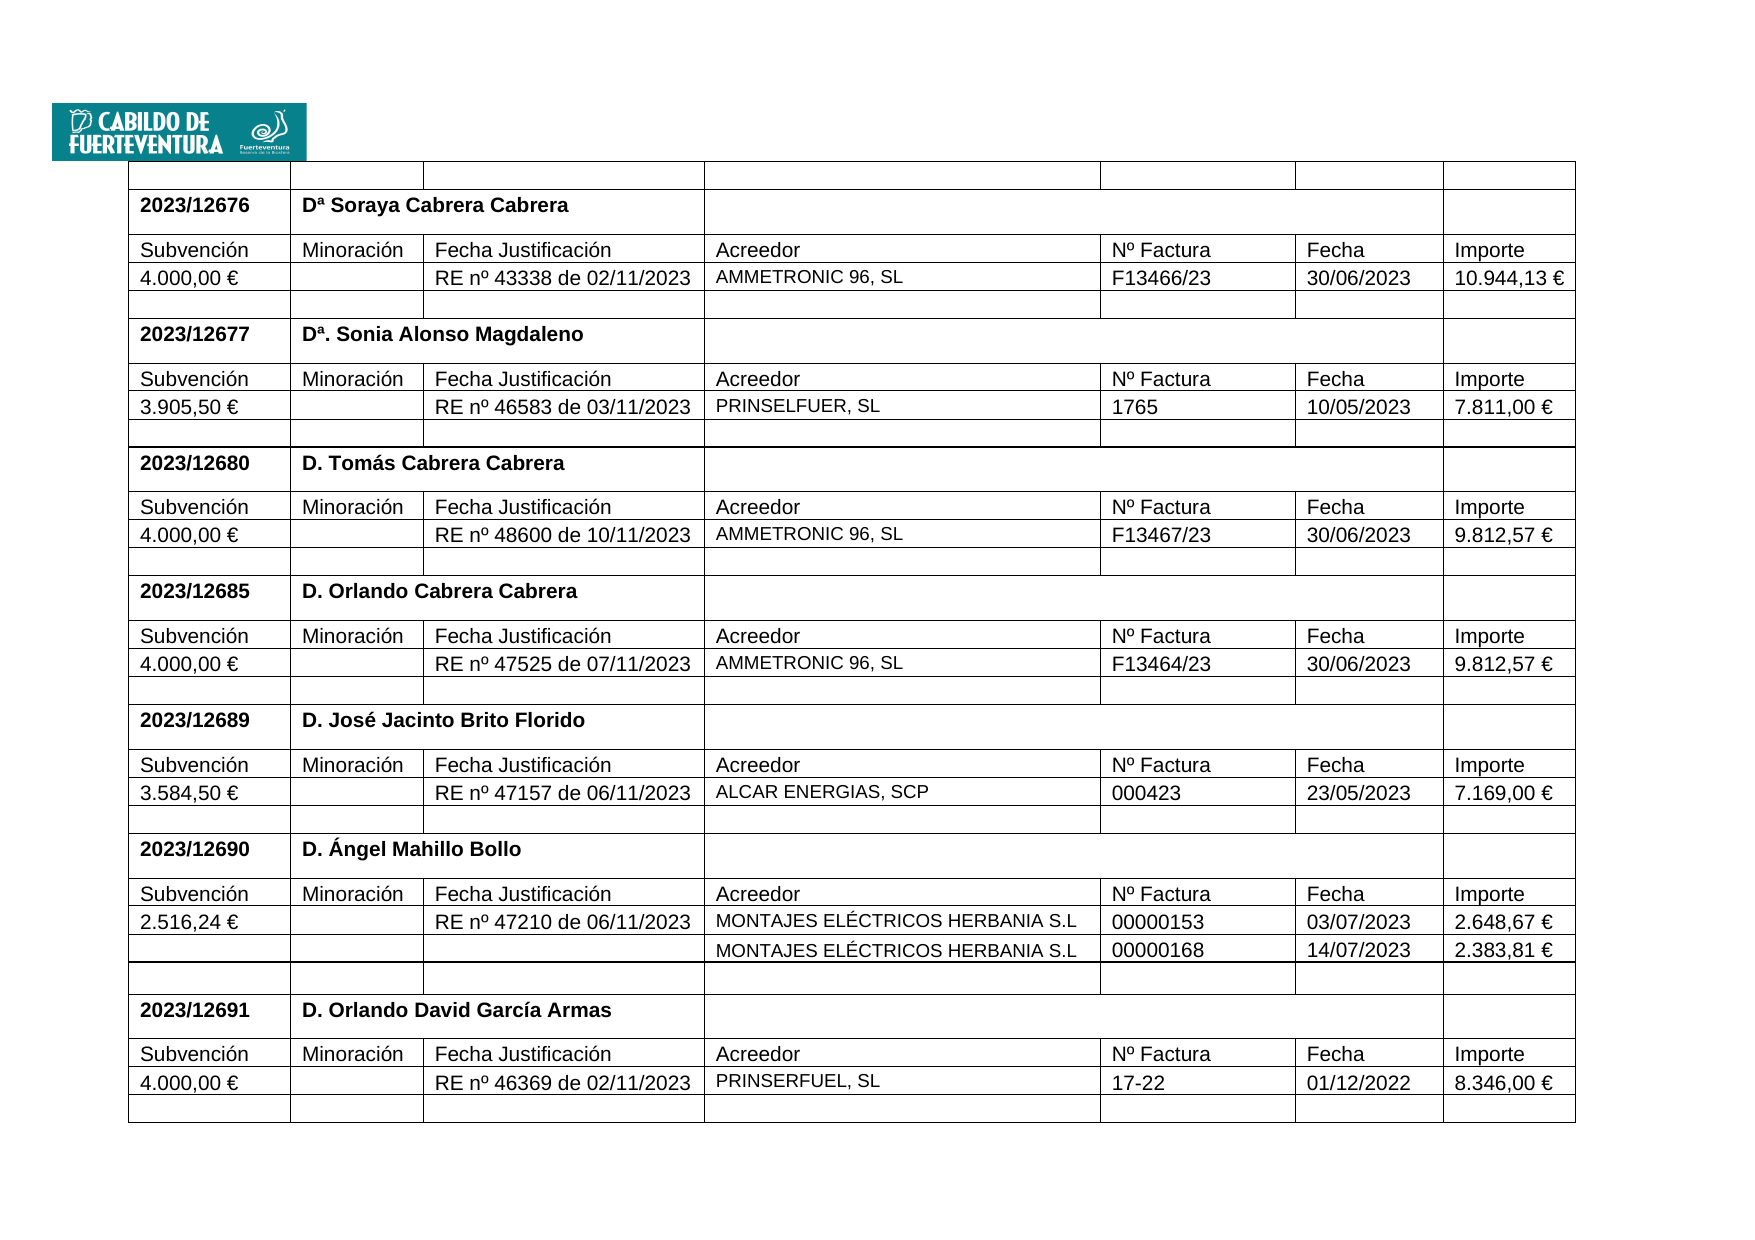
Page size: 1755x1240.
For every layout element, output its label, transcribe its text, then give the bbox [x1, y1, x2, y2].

table_cell Nº Factura [1101, 235, 1295, 262]
table_cell 30/06/2023 [1296, 263, 1443, 290]
table_cell 2023/12676 [129, 190, 290, 234]
table_cell Nº Factura [1101, 621, 1295, 648]
table_cell [1444, 291, 1575, 318]
table_cell [705, 705, 1100, 749]
table_cell Fecha [1296, 364, 1443, 390]
table_cell 2.516,24 € [129, 906, 290, 933]
table_cell [705, 995, 1100, 1038]
table_cell 2023/12690 [129, 834, 290, 877]
table_cell [1444, 190, 1575, 234]
table_cell [1100, 705, 1295, 749]
table_cell Subvención [129, 750, 290, 777]
table_cell 00000168 [1101, 935, 1295, 961]
table_cell [1444, 834, 1575, 877]
table_cell D. Tomás Cabrera Cabrera [291, 448, 704, 491]
table_cell [1444, 705, 1575, 749]
table_cell Subvención [129, 879, 290, 905]
table_cell 23/05/2023 [1296, 778, 1443, 805]
table_cell 1765 [1101, 391, 1295, 418]
table_cell [1295, 190, 1443, 234]
table_cell [705, 190, 1100, 234]
table_cell [424, 548, 704, 575]
table_cell [129, 548, 290, 575]
table_cell [291, 1095, 423, 1122]
table_cell 14/07/2023 [1296, 935, 1443, 961]
table_cell Dª Soraya Cabrera Cabrera [291, 190, 704, 234]
table_cell [129, 420, 290, 446]
table_cell [1444, 162, 1575, 189]
table_cell Importe [1444, 621, 1575, 648]
table_cell [1295, 319, 1443, 362]
table_cell [1101, 162, 1295, 189]
table_cell [1444, 319, 1575, 362]
table_cell Nº Factura [1101, 364, 1295, 390]
table_cell [1296, 963, 1443, 993]
table_cell [1444, 963, 1575, 993]
table_cell [1101, 291, 1295, 318]
table_cell RE nº 48600 de 10/11/2023 [424, 520, 704, 547]
table_cell MONTAJES ELÉCTRICOS HERBANIA S.L [705, 906, 1100, 933]
table_cell [1101, 548, 1295, 575]
table_cell [1295, 576, 1443, 620]
table_cell [129, 1095, 290, 1122]
table_cell RE nº 47210 de 06/11/2023 [424, 906, 704, 933]
table_cell 4.000,00 € [129, 520, 290, 547]
table_cell 000423 [1101, 778, 1295, 805]
table_cell 00000153 [1101, 906, 1295, 933]
table_cell [129, 162, 290, 189]
table_cell [1444, 1095, 1575, 1122]
table_cell [129, 806, 290, 833]
table_cell Subvención [129, 621, 290, 648]
table_cell [1100, 834, 1295, 877]
table_cell 10/05/2023 [1296, 391, 1443, 418]
table_cell [291, 263, 423, 290]
table_cell RE nº 46583 de 03/11/2023 [424, 391, 704, 418]
table_cell [129, 963, 290, 993]
table_cell [291, 778, 423, 805]
table_cell D. Orlando David García Armas [291, 995, 704, 1038]
table_cell [705, 576, 1100, 620]
table_cell [291, 1067, 423, 1094]
table_cell Fecha Justificación [424, 621, 704, 648]
table_cell [1444, 448, 1575, 491]
table_cell [705, 806, 1100, 833]
table_cell 4.000,00 € [129, 1067, 290, 1094]
table_cell [424, 1095, 704, 1122]
table_cell 17-22 [1101, 1067, 1295, 1094]
table_cell [129, 291, 290, 318]
table_cell [1100, 190, 1295, 234]
table_cell Acreedor [705, 235, 1100, 262]
table_cell Acreedor [705, 492, 1100, 519]
table_cell [291, 806, 423, 833]
table_cell D. José Jacinto Brito Florido [291, 705, 704, 749]
table_cell 30/06/2023 [1296, 649, 1443, 676]
table_cell 9.812,57 € [1444, 520, 1575, 547]
table_cell [291, 677, 423, 704]
table_cell [291, 520, 423, 547]
table_cell Fecha [1296, 621, 1443, 648]
table_cell 2.648,67 € [1444, 906, 1575, 933]
table_cell [705, 420, 1100, 446]
table_cell [291, 935, 423, 961]
table_cell Subvención [129, 235, 290, 262]
table_cell Importe [1444, 364, 1575, 390]
table_cell [1296, 548, 1443, 575]
table_cell Nº Factura [1101, 492, 1295, 519]
table_cell [1100, 995, 1295, 1038]
table_cell [1101, 1095, 1295, 1122]
table_cell Importe [1444, 1039, 1575, 1066]
table_cell [1444, 806, 1575, 833]
table_cell Subvención [129, 492, 290, 519]
table_cell [424, 291, 704, 318]
table_cell [1101, 420, 1295, 446]
table_cell 2.383,81 € [1444, 935, 1575, 961]
table_cell [1295, 448, 1443, 491]
table_cell Fecha [1296, 879, 1443, 905]
table_cell RE nº 47525 de 07/11/2023 [424, 649, 704, 676]
table_cell 2023/12680 [129, 448, 290, 491]
table_cell AMMETRONIC 96, SL [705, 520, 1100, 547]
table_cell [705, 1095, 1100, 1122]
table_cell Importe [1444, 235, 1575, 262]
table_cell 7.811,00 € [1444, 391, 1575, 418]
table_cell Acreedor [705, 364, 1100, 390]
table_cell [291, 649, 423, 676]
table_cell AMMETRONIC 96, SL [705, 263, 1100, 290]
table_cell Subvención [129, 1039, 290, 1066]
table_cell F13466/23 [1101, 263, 1295, 290]
table_cell D. Orlando Cabrera Cabrera [291, 576, 704, 620]
table_cell 2023/12685 [129, 576, 290, 620]
table_cell Fecha Justificación [424, 235, 704, 262]
table_cell Minoración [291, 492, 423, 519]
table_cell [291, 420, 423, 446]
table_cell [1100, 576, 1295, 620]
table_cell PRINSERFUEL, SL [705, 1067, 1100, 1094]
table_cell Acreedor [705, 879, 1100, 905]
table_cell [1296, 291, 1443, 318]
table_cell Fecha [1296, 492, 1443, 519]
table_cell [424, 806, 704, 833]
table_cell [291, 162, 423, 189]
table_cell [1296, 162, 1443, 189]
table_cell Fecha Justificación [424, 364, 704, 390]
table_cell Minoración [291, 750, 423, 777]
table_cell Fecha [1296, 750, 1443, 777]
table_cell Importe [1444, 879, 1575, 905]
table_cell [705, 548, 1100, 575]
table_cell AMMETRONIC 96, SL [705, 649, 1100, 676]
table_cell [1101, 677, 1295, 704]
table_cell 3.905,50 € [129, 391, 290, 418]
table_cell [705, 677, 1100, 704]
table_cell [1444, 677, 1575, 704]
table_cell Fecha Justificación [424, 492, 704, 519]
table_cell Fecha [1296, 1039, 1443, 1066]
table_cell [705, 834, 1100, 877]
table_cell MONTAJES ELÉCTRICOS HERBANIA S.L [705, 935, 1100, 961]
table_cell [291, 548, 423, 575]
table_cell RE nº 46369 de 02/11/2023 [424, 1067, 704, 1094]
table_cell F13464/23 [1101, 649, 1295, 676]
table_cell F13467/23 [1101, 520, 1295, 547]
table_cell [1100, 319, 1295, 362]
table_cell RE nº 43338 de 02/11/2023 [424, 263, 704, 290]
table_cell 01/12/2022 [1296, 1067, 1443, 1094]
table_cell [705, 963, 1100, 993]
table_cell [1444, 995, 1575, 1038]
table_cell 4.000,00 € [129, 649, 290, 676]
table_cell [1444, 548, 1575, 575]
table_cell [129, 935, 290, 961]
table_cell [1444, 576, 1575, 620]
table_cell [705, 319, 1100, 362]
table_cell [291, 391, 423, 418]
table_cell [1295, 834, 1443, 877]
table_cell Dª. Sonia Alonso Magdaleno [291, 319, 704, 362]
table_cell PRINSELFUER, SL [705, 391, 1100, 418]
table_cell Minoración [291, 1039, 423, 1066]
table_cell [424, 162, 704, 189]
table_cell Subvención [129, 364, 290, 390]
table_cell ALCAR ENERGIAS, SCP [705, 778, 1100, 805]
table_cell [424, 677, 704, 704]
picture [52, 103, 307, 161]
table_cell Minoración [291, 235, 423, 262]
table_cell Minoración [291, 364, 423, 390]
table_cell [1296, 677, 1443, 704]
table_cell D. Ángel Mahillo Bollo [291, 834, 704, 877]
table_cell 7.169,00 € [1444, 778, 1575, 805]
table_cell 30/06/2023 [1296, 520, 1443, 547]
table_cell [1295, 705, 1443, 749]
table_cell RE nº 47157 de 06/11/2023 [424, 778, 704, 805]
table_cell [1101, 963, 1295, 993]
table_cell Nº Factura [1101, 879, 1295, 905]
table_cell 03/07/2023 [1296, 906, 1443, 933]
table_cell [424, 935, 704, 961]
table_cell 2023/12677 [129, 319, 290, 362]
table_cell [705, 162, 1100, 189]
table_cell Importe [1444, 492, 1575, 519]
table_cell Acreedor [705, 1039, 1100, 1066]
table_cell [291, 906, 423, 933]
table_cell Nº Factura [1101, 750, 1295, 777]
table_cell [1100, 448, 1295, 491]
table_cell 9.812,57 € [1444, 649, 1575, 676]
table_cell [291, 291, 423, 318]
table_cell 10.944,13 € [1444, 263, 1575, 290]
table_cell 4.000,00 € [129, 263, 290, 290]
table_cell Fecha Justificación [424, 1039, 704, 1066]
table_cell 3.584,50 € [129, 778, 290, 805]
table_cell Acreedor [705, 621, 1100, 648]
table_cell Minoración [291, 621, 423, 648]
table_cell 8.346,00 € [1444, 1067, 1575, 1094]
table_cell Minoración [291, 879, 423, 905]
table_cell Importe [1444, 750, 1575, 777]
table_cell [424, 963, 704, 993]
table_cell [1444, 420, 1575, 446]
table_cell [1296, 1095, 1443, 1122]
table_cell [291, 963, 423, 993]
table_cell Fecha Justificación [424, 750, 704, 777]
table_cell [129, 677, 290, 704]
table_cell [1295, 995, 1443, 1038]
table_cell 2023/12689 [129, 705, 290, 749]
table_cell 2023/12691 [129, 995, 290, 1038]
table_cell [705, 291, 1100, 318]
table_cell [705, 448, 1100, 491]
table_cell Fecha Justificación [424, 879, 704, 905]
table_cell [1296, 420, 1443, 446]
table_cell Nº Factura [1101, 1039, 1295, 1066]
table_cell [1101, 806, 1295, 833]
table_cell [1296, 806, 1443, 833]
table_cell [424, 420, 704, 446]
table_cell Acreedor [705, 750, 1100, 777]
table_cell Fecha [1296, 235, 1443, 262]
